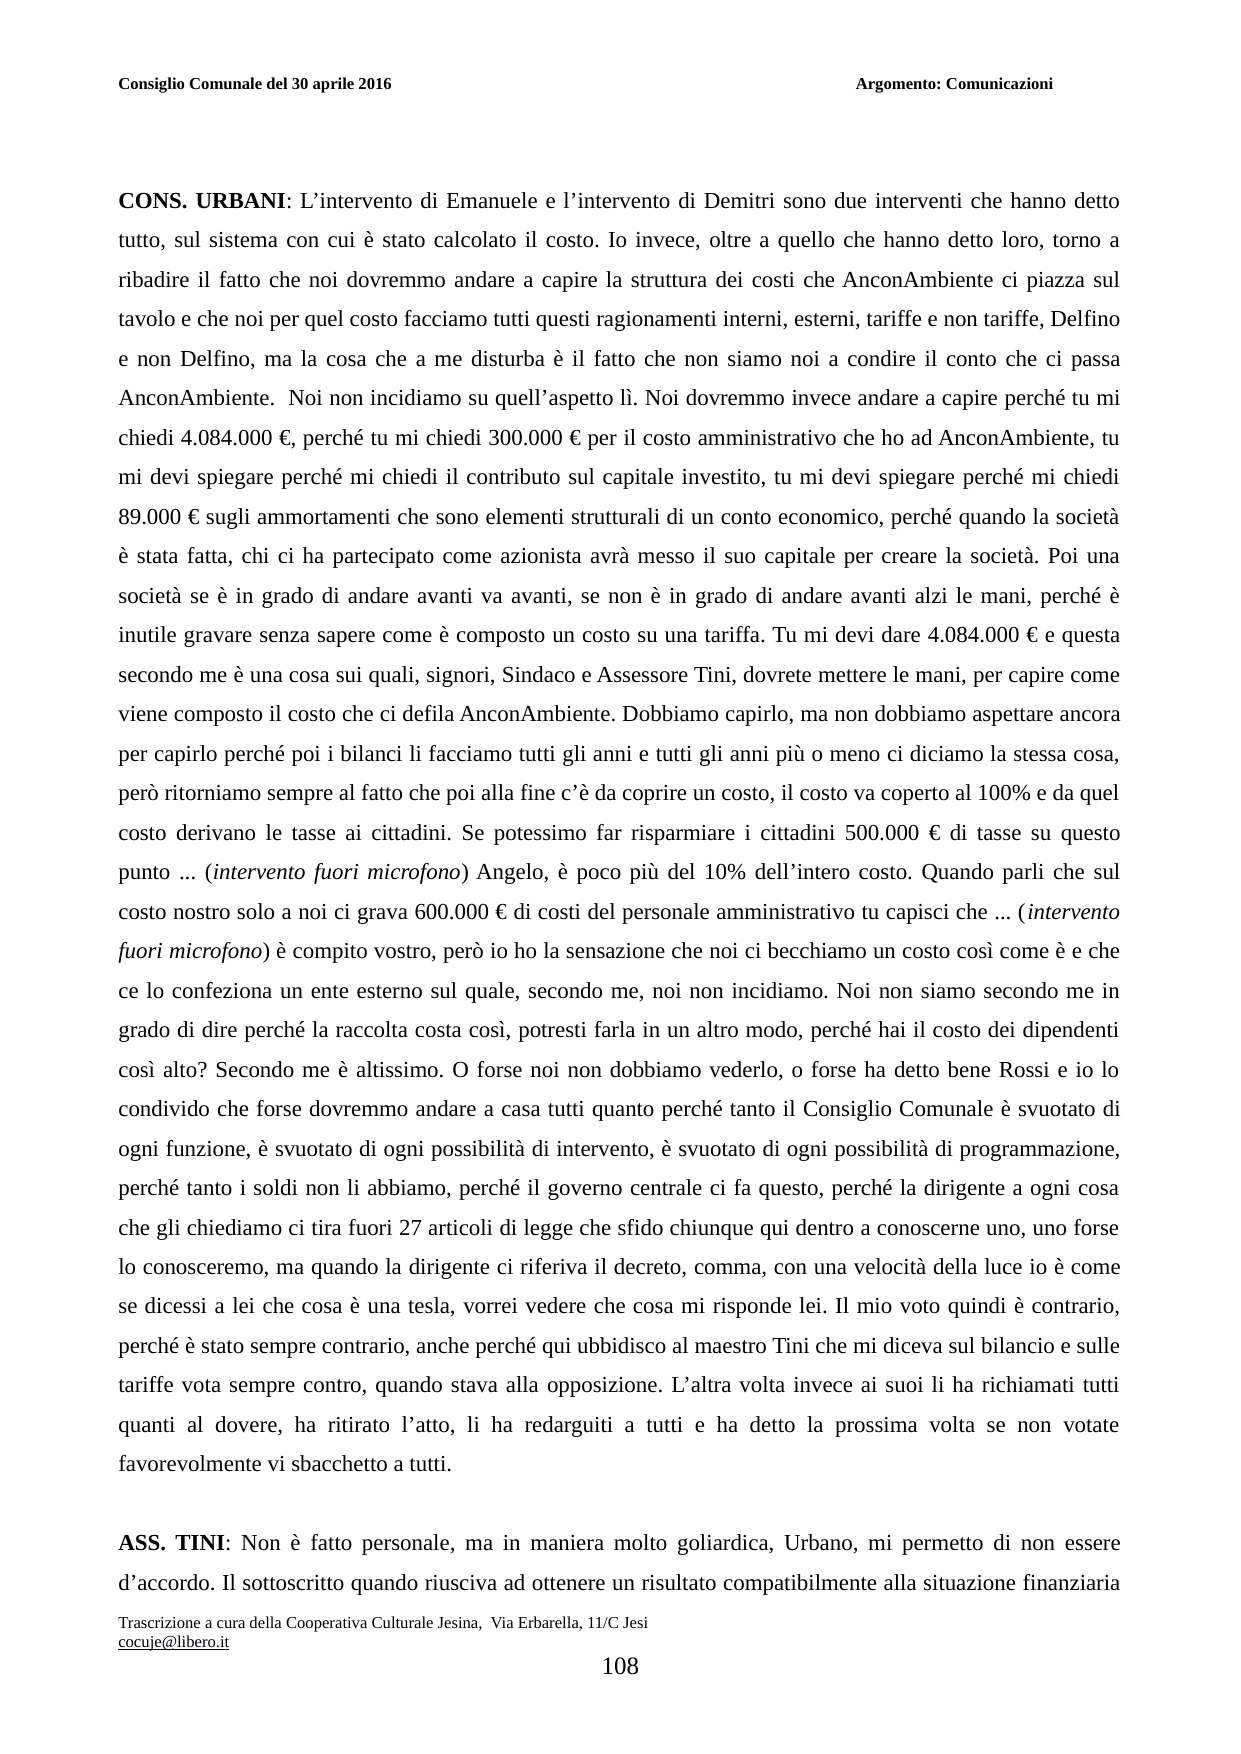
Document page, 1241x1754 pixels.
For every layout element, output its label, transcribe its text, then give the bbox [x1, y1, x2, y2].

text CONS. URBANI: L’intervento di Emanuele e l’intervento di Demitri sono due interventi che hanno detto tutto, sul sistema con cui è stato calcolato il costo. Io invece, oltre a quello che hanno detto loro, torno a ribadire il fatto che noi dovremmo andare a capire la struttura dei costi che AnconAmbiente ci piazza sul tavolo e che noi per quel costo facciamo tutti questi ragionamenti interni, esterni, tariffe e non tariffe, Delfino e non Delfino, ma la cosa che a me disturba è il fatto che non siamo noi a condire il conto che ci passa AnconAmbiente. Noi non incidiamo su quell’aspetto lì. Noi dovremmo invece andare a capire perché tu mi chiedi 4.084.000 €, perché tu mi chiedi 300.000 € per il costo amministrativo che ho ad AnconAmbiente, tu mi devi spiegare perché mi chiedi il contributo sul capitale investito, tu mi devi spiegare perché mi chiedi 89.000 € sugli ammortamenti che sono elementi strutturali di un conto economico, perché quando la società è stata fatta, chi ci ha partecipato come azionista avrà messo il suo capitale per creare la società. Poi una società se è in grado di andare avanti va avanti, se non è in grado di andare avanti alzi le mani, perché è inutile gravare senza sapere come è composto un costo su una tariffa. Tu mi devi dare 4.084.000 € e questa secondo me è una cosa sui quali, signori, Sindaco e Assessore Tini, dovrete mettere le mani, per capire come viene composto il costo che ci defila AnconAmbiente. Dobbiamo capirlo, ma non dobbiamo aspettare ancora per capirlo perché poi i bilanci li facciamo tutti gli anni e tutti gli anni più o meno ci diciamo la stessa cosa, però ritorniamo sempre al fatto che poi alla fine c’è da coprire un costo, il costo va coperto al 100% e da quel costo derivano le tasse ai cittadini. Se potessimo far risparmiare i cittadini 500.000 € di tasse su questo punto ... (intervento fuori microfono) Angelo, è poco più del 10% dell’intero costo. Quando parli che sul costo nostro solo a noi ci grava 600.000 € di costi del personale amministrativo tu capisci che ... (intervento fuori microfono) è compito vostro, però io ho la sensazione che noi ci becchiamo un costo così come è e che ce lo confeziona un ente esterno sul quale, secondo me, noi non incidiamo. Noi non siamo secondo me in grado di dire perché la raccolta costa così, potresti farla in un altro modo, perché hai il costo dei dipendenti così alto? Secondo me è altissimo. O forse noi non dobbiamo vederlo, o forse ha detto bene Rossi e io lo condivido che forse dovremmo andare a casa tutti quanto perché tanto il Consiglio Comunale è svuotato di ogni funzione, è svuotato di ogni possibilità di intervento, è svuotato di ogni possibilità di programmazione, perché tanto i soldi non li abbiamo, perché il governo centrale ci fa questo, perché la dirigente a ogni cosa che gli chiediamo ci tira fuori 27 articoli di legge che sfido chiunque qui dentro a conoscerne uno, uno forse lo conosceremo, ma quando la dirigente ci riferiva il decreto, comma, con una velocità della luce io è come se dicessi a lei che cosa è una tesla, vorrei vedere che cosa mi risponde lei. Il mio voto quindi è contrario, perché è stato sempre contrario, anche perché qui ubbidisco al maestro Tini che mi diceva sul bilancio e sulle tariffe vota sempre contro, quando stava alla opposizione. L’altra volta invece ai suoi li ha richiamati tutti quanti al dovere, ha ritirato l’atto, li ha redarguiti a tutti e ha detto la prossima volta se non votate favorevolmente vi sbacchetto a tutti. [118, 187, 1122, 1477]
text ASS. TINI: Non è fatto personale, ma in maniera molto goliardica, Urbano, mi permetto di non essere d’accordo. Il sottoscritto quando riusciva ad ottenere un risultato compatibilmente alla situazione finanziaria [118, 1529, 1122, 1595]
